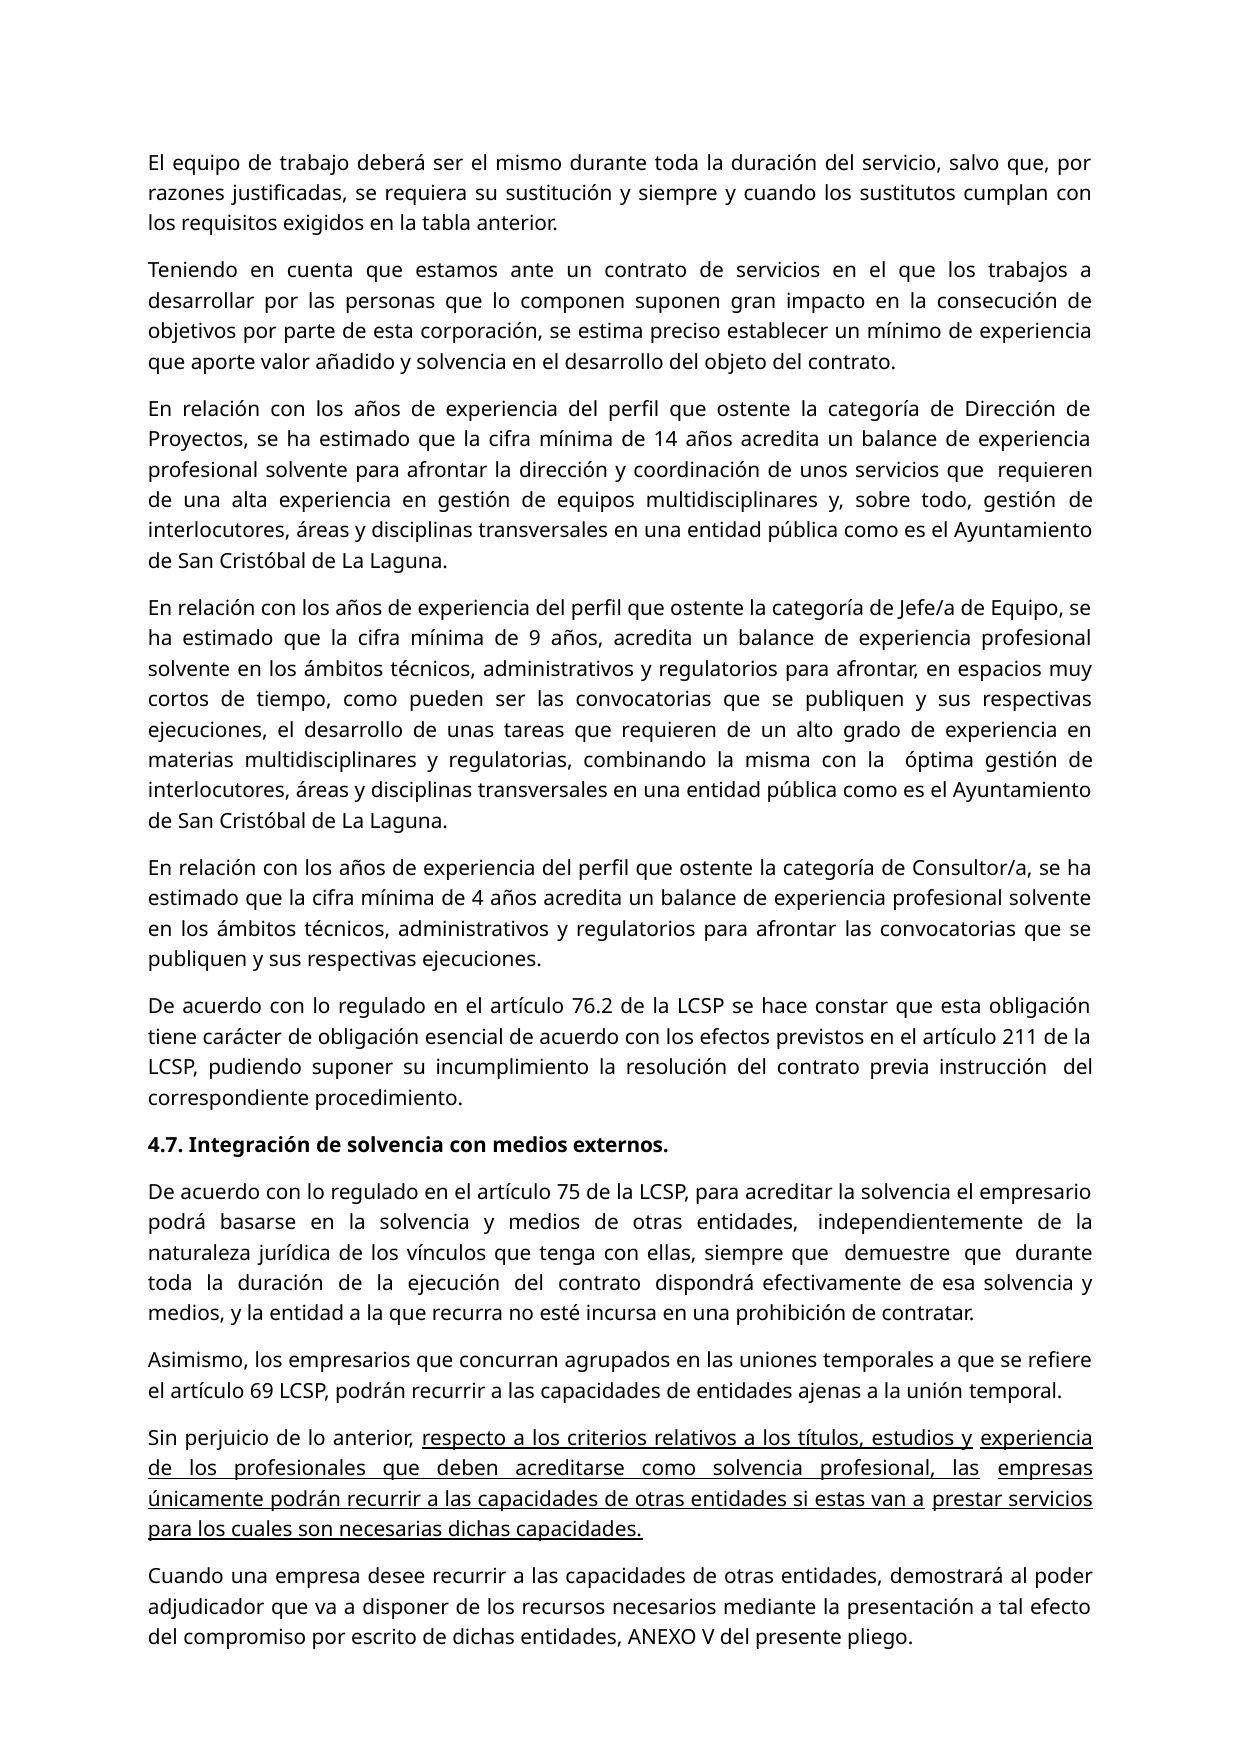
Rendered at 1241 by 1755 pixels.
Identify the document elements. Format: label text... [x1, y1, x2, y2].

text Cuando una empresa desee recurrir a las capacidades de otras entidades, demostrará al poder adjudicador que va a disponer de los recursos necesarios mediante la presentación a tal efecto del compromiso por escrito de dichas entidades, ANEXO V del presente pliego. [148, 1561, 1093, 1651]
text Sin perjuicio de lo anterior, respecto a los criterios relativos a los títulos, estudios y experiencia de los profesionales que deben acreditarse como solvencia profesional, las empresas únicamente podrán recurrir a las capacidades de otras entidades si estas van a prestar servicios para los cuales son necesarias dichas capacidades. [148, 1423, 1093, 1543]
text Teniendo en cuenta que estamos ante un contrato de servicios en el que los trabajos a desarrollar por las personas que lo componen suponen gran impacto en la consecución de objetivos por parte de esta corporación, se estima preciso establecer un mínimo de experiencia que aporte valor añadido y solvencia en el desarrollo del objeto del contrato. [148, 256, 1093, 375]
text El equipo de trabajo deberá ser el mismo durante toda la duración del servicio, salvo que, por razones justificadas, se requiera su sustitución y siempre y cuando los sustitutos cumplan con los requisitos exigidos en la tabla anterior. [148, 148, 1093, 237]
text Asimismo, los empresarios que concurran agrupados en las uniones temporales a que se refiere el artículo 69 LCSP, podrán recurrir a las capacidades de entidades ajenas a la unión temporal. [148, 1346, 1093, 1404]
text En relación con los años de experiencia del perfil que ostente la categoría de Consultor/a, se ha estimado que la cifra mínima de 4 años acredita un balance de experiencia profesional solvente en los ámbitos técnicos, administrativos y regulatorios para afrontar las convocatorias que se publiquen y sus respectivas ejecuciones. [148, 853, 1093, 973]
text De acuerdo con lo regulado en el artículo 75 de la LCSP, para acreditar la solvencia el empresario podrá basarse en la solvencia y medios de otras entidades, independientemente de la naturaleza jurídica de los vínculos que tenga con ellas, siempre que demuestre que durante toda la duración de la ejecución del contrato dispondrá efectivamente de esa solvencia y medios, y la entidad a la que recurra no esté incursa en una prohibición de contratar. [148, 1177, 1093, 1327]
text En relación con los años de experiencia del perfil que ostente la categoría de Jefe/a de Equipo, se ha estimado que la cifra mínima de 9 años, acredita un balance de experiencia profesional solvente en los ámbitos técnicos, administrativos y regulatorios para afrontar, en espacios muy cortos de tiempo, como pueden ser las convocatorias que se publiquen y sus respectivas ejecuciones, el desarrollo de unas tareas que requieren de un alto grado de experiencia en materias multidisciplinares y regulatorias, combinando la misma con la óptima gestión de interlocutores, áreas y disciplinas transversales en una entidad pública como es el Ayuntamiento de San Cristóbal de La Laguna. [148, 593, 1093, 834]
text De acuerdo con lo regulado en el artículo 76.2 de la LCSP se hace constar que esta obligación tiene carácter de obligación esencial de acuerdo con los efectos previstos en el artículo 211 de la LCSP, pudiendo suponer su incumplimiento la resolución del contrato previa instrucción del correspondiente procedimiento. [148, 991, 1093, 1111]
text En relación con los años de experiencia del perfil que ostente la categoría de Dirección de Proyectos, se ha estimado que la cifra mínima de 14 años acredita un balance de experiencia profesional solvente para afrontar la dirección y coordinación de unos servicios que requieren de una alta experiencia en gestión de equipos multidisciplinares y, sobre todo, gestión de interlocutores, áreas y disciplinas transversales en una entidad pública como es el Ayuntamiento de San Cristóbal de La Laguna. [148, 394, 1093, 574]
text 4.7. Integración de solvencia con medios externos. [148, 1130, 1093, 1158]
